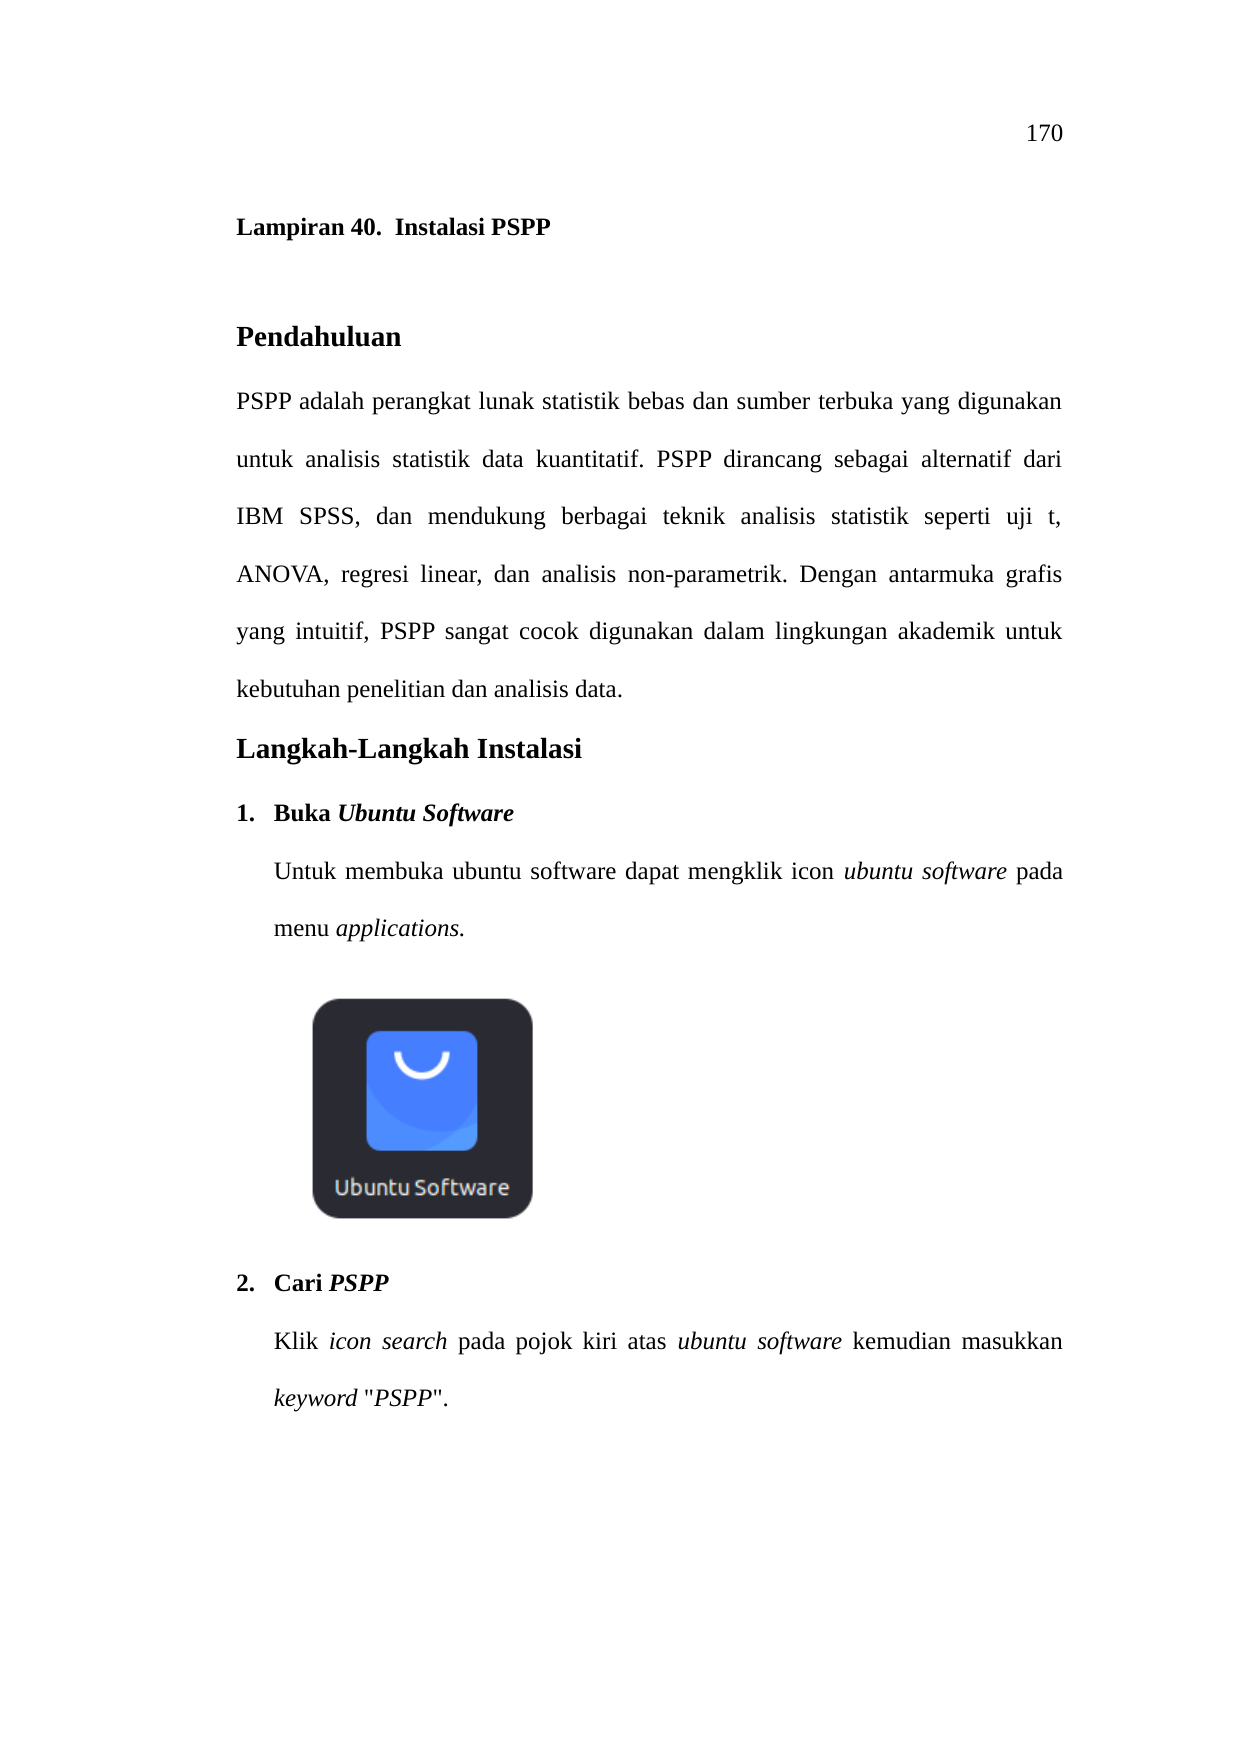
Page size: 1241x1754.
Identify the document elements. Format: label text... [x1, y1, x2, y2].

picture [276, 973, 573, 1237]
list Klik icon search pada pojok kiri atas ubuntu software kemudian masukkan keyword "PSPP". [236, 1326, 1063, 1412]
list Cari PSPP [236, 1268, 1063, 1297]
list Untuk membuka ubuntu software dapat mengklik icon ubuntu software pada menu applications. [236, 856, 1063, 942]
text PSPP adalah perangkat lunak statistik bebas dan sumber terbuka yang digunakan untuk analisis statistik data kuantitatif. PSPP dirancang sebagai alternatif dari IBM SPSS, dan mendukung berbagai teknik analisis statistik seperti uji t, ANOVA, regresi linear, dan analisis non-parametrik. Dengan antarmuka grafis yang intuitif, PSPP sangat cocok digunakan dalam lingkungan akademik untuk kebutuhan penelitian dan analisis data. [236, 386, 1063, 702]
text Pendahuluan [236, 319, 1063, 353]
list Buka Ubuntu Software [236, 798, 1063, 827]
list Instalasi PSPP [236, 212, 1063, 241]
text Langkah-Langkah Instalasi [236, 731, 1063, 765]
